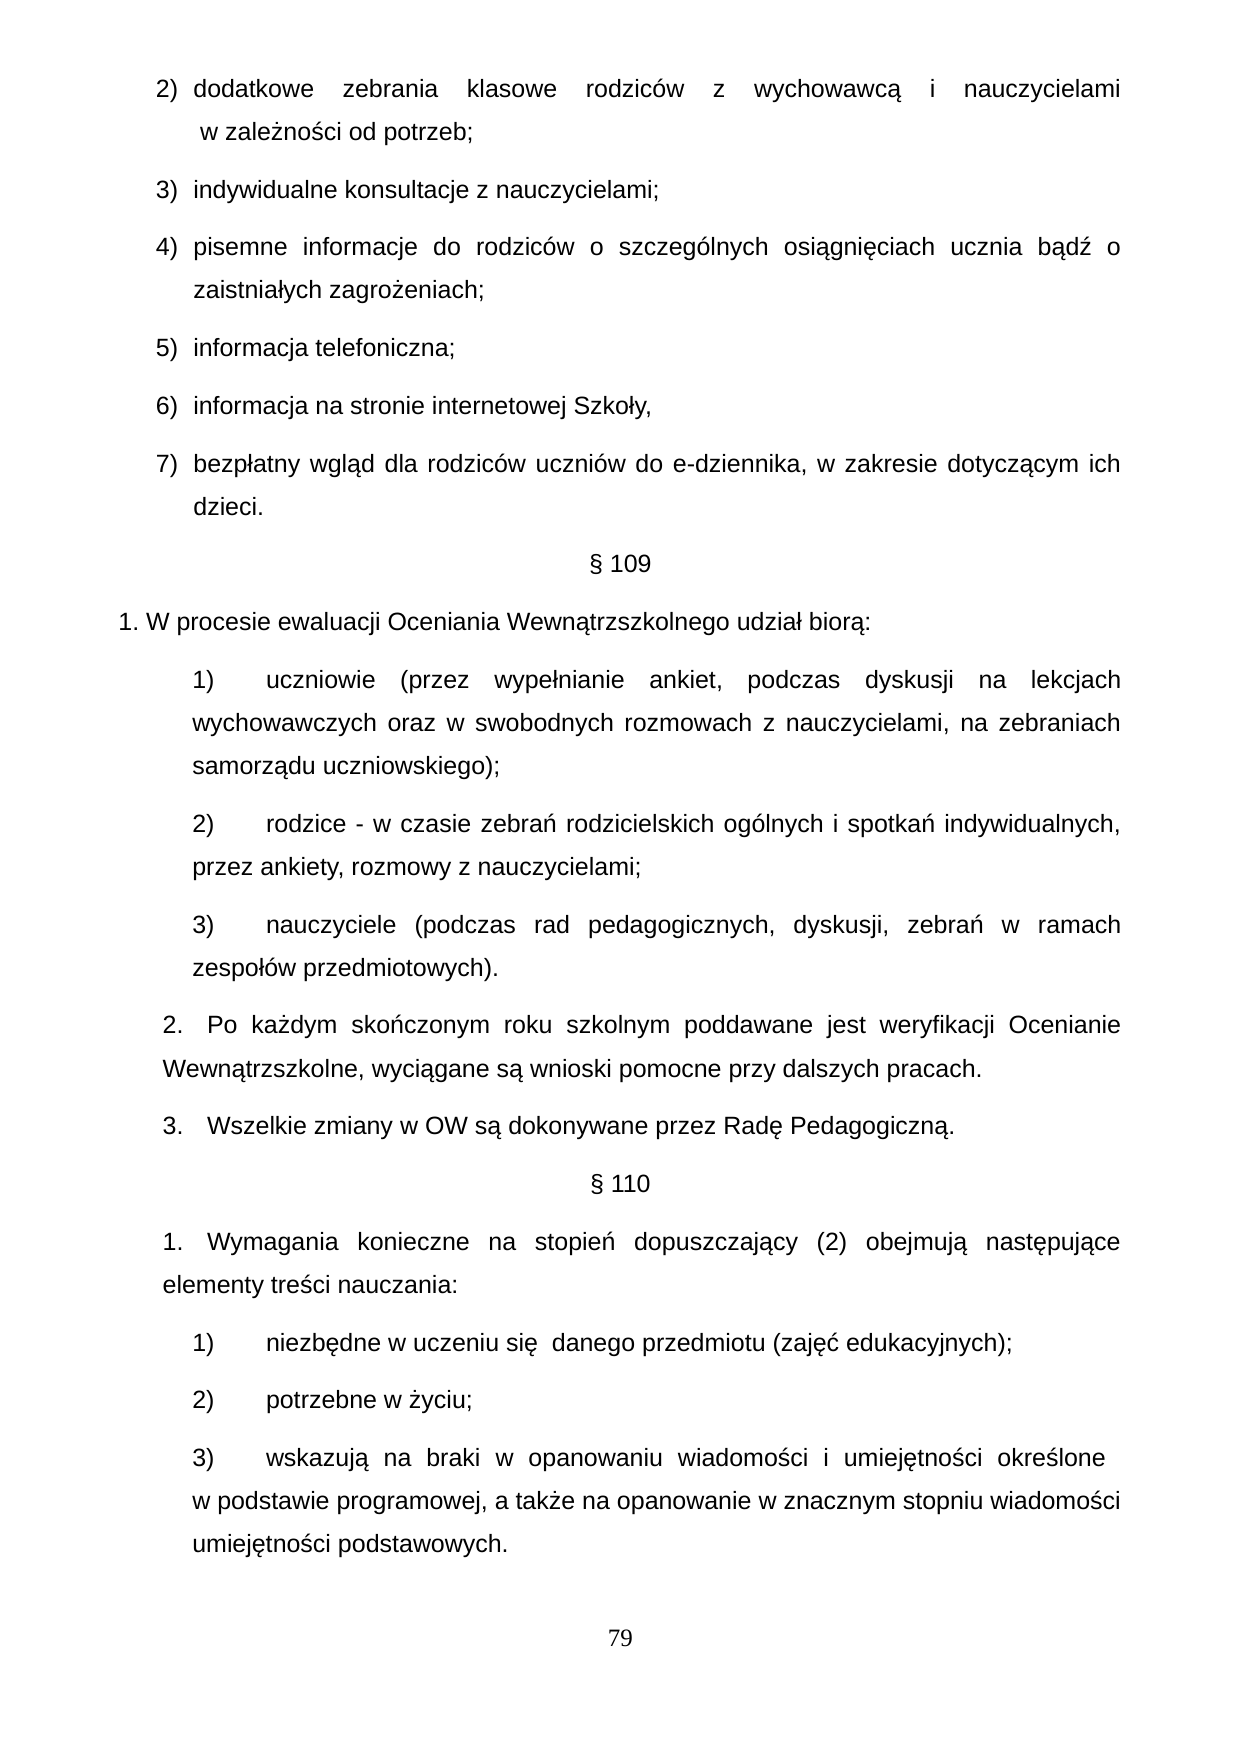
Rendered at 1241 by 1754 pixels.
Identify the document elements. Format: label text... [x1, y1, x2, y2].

list niezbędne w uczeniu się danego przedmiotu (zajęć edukacyjnych); [192, 1327, 1122, 1356]
list indywidualne konsultacje z nauczycielami; [156, 174, 1122, 203]
list informacja na stronie internetowej Szkoły, [156, 391, 1122, 419]
list Po każdym skończonym roku szkolnym poddawane jest weryfikacji Ocenianie Wewnątrzszkolne, wyciągane są wnioski pomocne przy dalszych pracach. [162, 1010, 1122, 1082]
list W procesie ewaluacji Oceniania Wewnątrzszkolnego udział biorą: [118, 607, 1122, 636]
text § 110 [118, 1169, 1122, 1198]
list Wymagania konieczne na stopień dopuszczający (2) obejmują następujące elementy treści nauczania: [162, 1227, 1122, 1298]
list nauczyciele (podczas rad pedagogicznych, dyskusji, zebrań w ramach zespołów przedmiotowych). [192, 909, 1122, 981]
list uczniowie (przez wypełnianie ankiet, podczas dyskusji na lekcjach wychowawczych oraz w swobodnych rozmowach z nauczycielami, na zebraniach samorządu uczniowskiego); [192, 665, 1122, 780]
list bezpłatny wgląd dla rodziców uczniów do e-dziennika, w zakresie dotyczącym ich dzieci. [156, 448, 1122, 520]
list Wszelkie zmiany w OW są dokonywane przez Radę Pedagogiczną. [162, 1111, 1122, 1140]
list informacja telefoniczna; [156, 333, 1122, 362]
text § 109 [118, 549, 1122, 578]
list wskazują na braki w opanowaniu wiadomości i umiejętności określone w podstawie programowej, a także na opanowanie w znacznym stopniu wiadomości umiejętności podstawowych. [192, 1443, 1122, 1558]
list pisemne informacje do rodziców o szczególnych osiągnięciach ucznia bądź o zaistniałych zagrożeniach; [156, 232, 1122, 304]
list dodatkowe zebrania klasowe rodziców z wychowawcą i nauczycielami w zależności od potrzeb; [156, 74, 1122, 146]
list potrzebne w życiu; [192, 1385, 1122, 1414]
list rodzice - w czasie zebrań rodzicielskich ogólnych i spotkań indywidualnych, przez ankiety, rozmowy z nauczycielami; [192, 809, 1122, 881]
